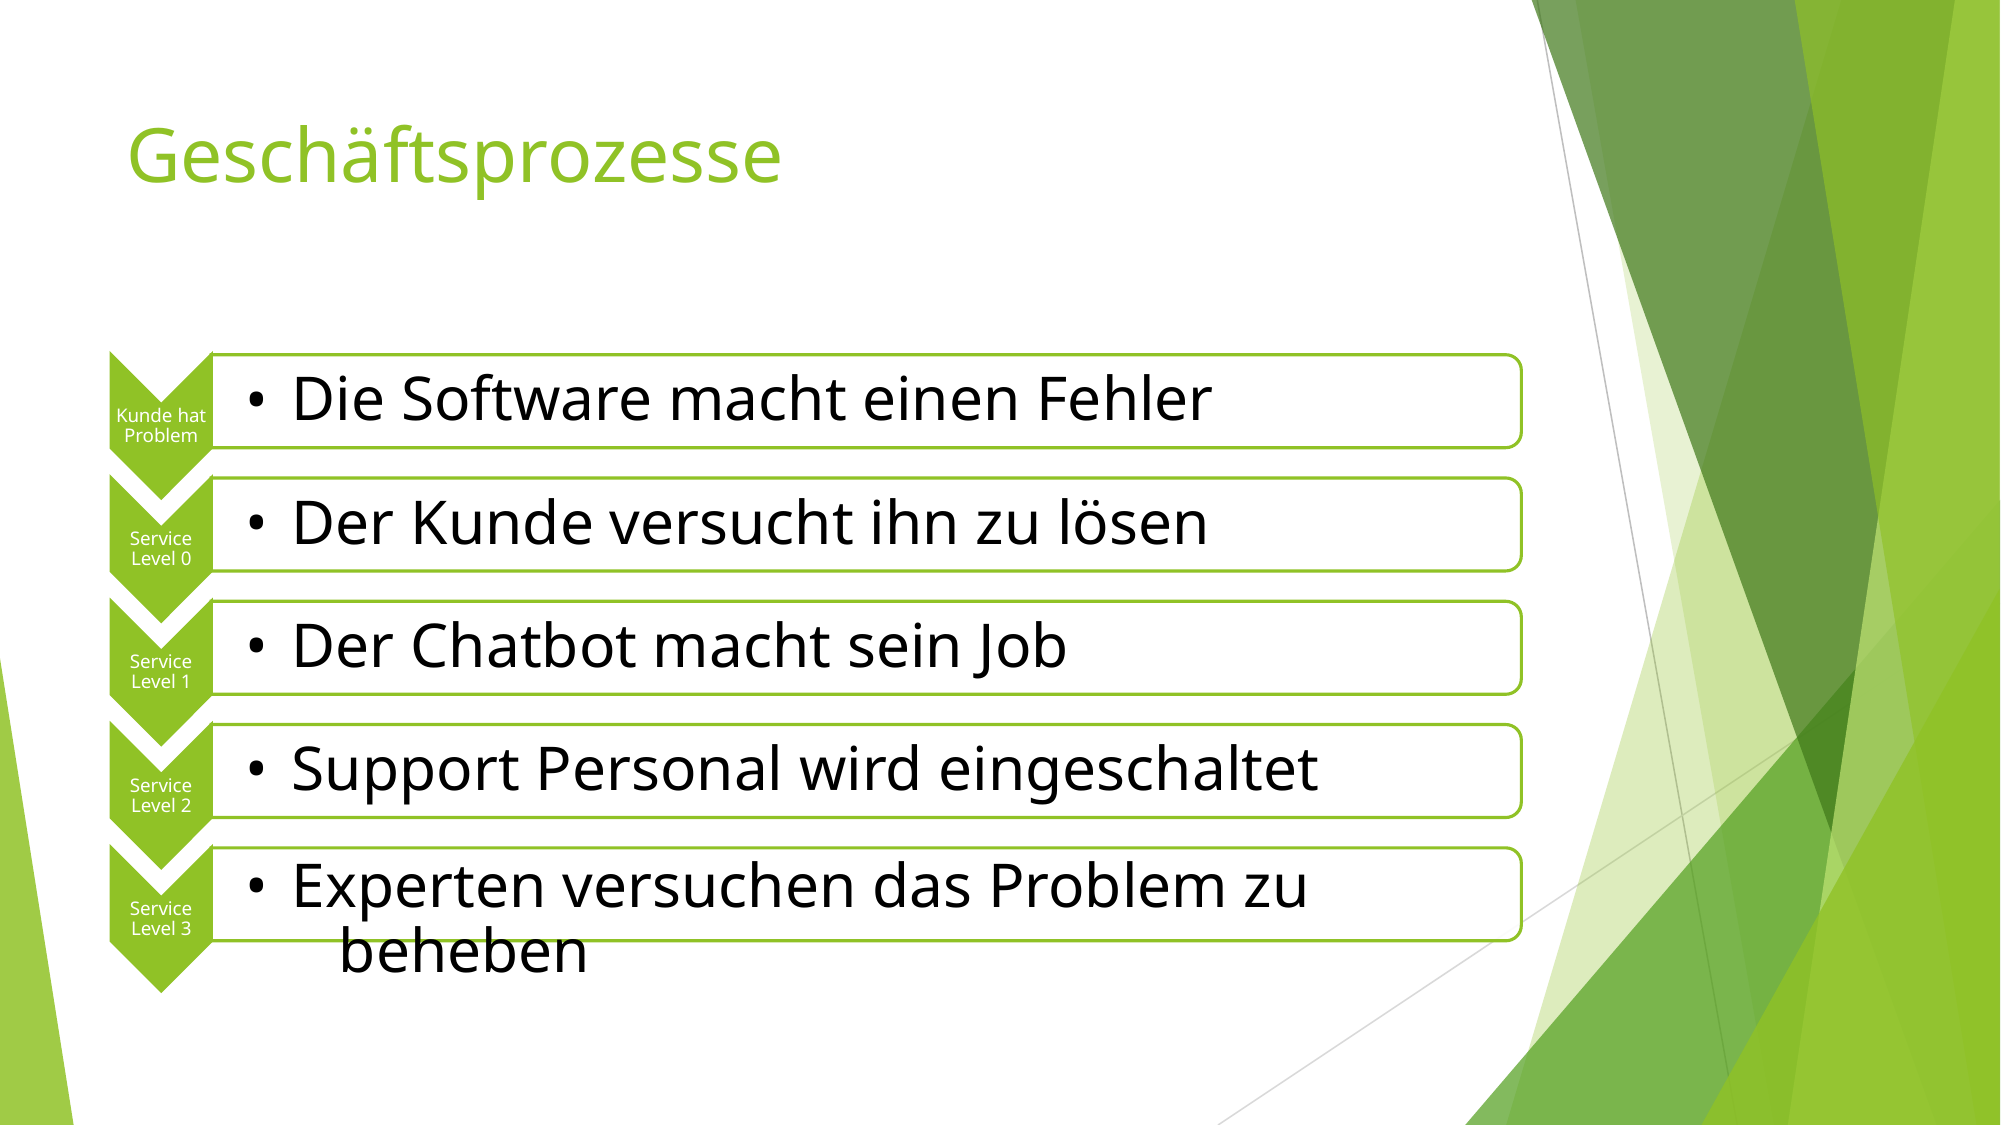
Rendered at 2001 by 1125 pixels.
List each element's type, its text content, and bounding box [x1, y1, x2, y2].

text_box Die Software macht einen Fehler [211, 354, 1522, 448]
text_box Der Kunde versucht ihn zu lösen [211, 477, 1522, 571]
text_box Support Personal wird eingeschaltet [211, 724, 1522, 818]
text_box Service Level 1 [111, 601, 211, 745]
text_box Experten versuchen das Problem zu beheben [211, 847, 1522, 941]
text_box Service Level 3 [111, 847, 212, 991]
text_box Kunde hat Problem [111, 354, 211, 498]
text_box Service Level 2 [111, 724, 211, 868]
text_box Der Chatbot macht sein Job [211, 601, 1522, 695]
title Geschäftsprozesse [111, 99, 1522, 317]
text_box Service Level 0 [111, 477, 212, 622]
